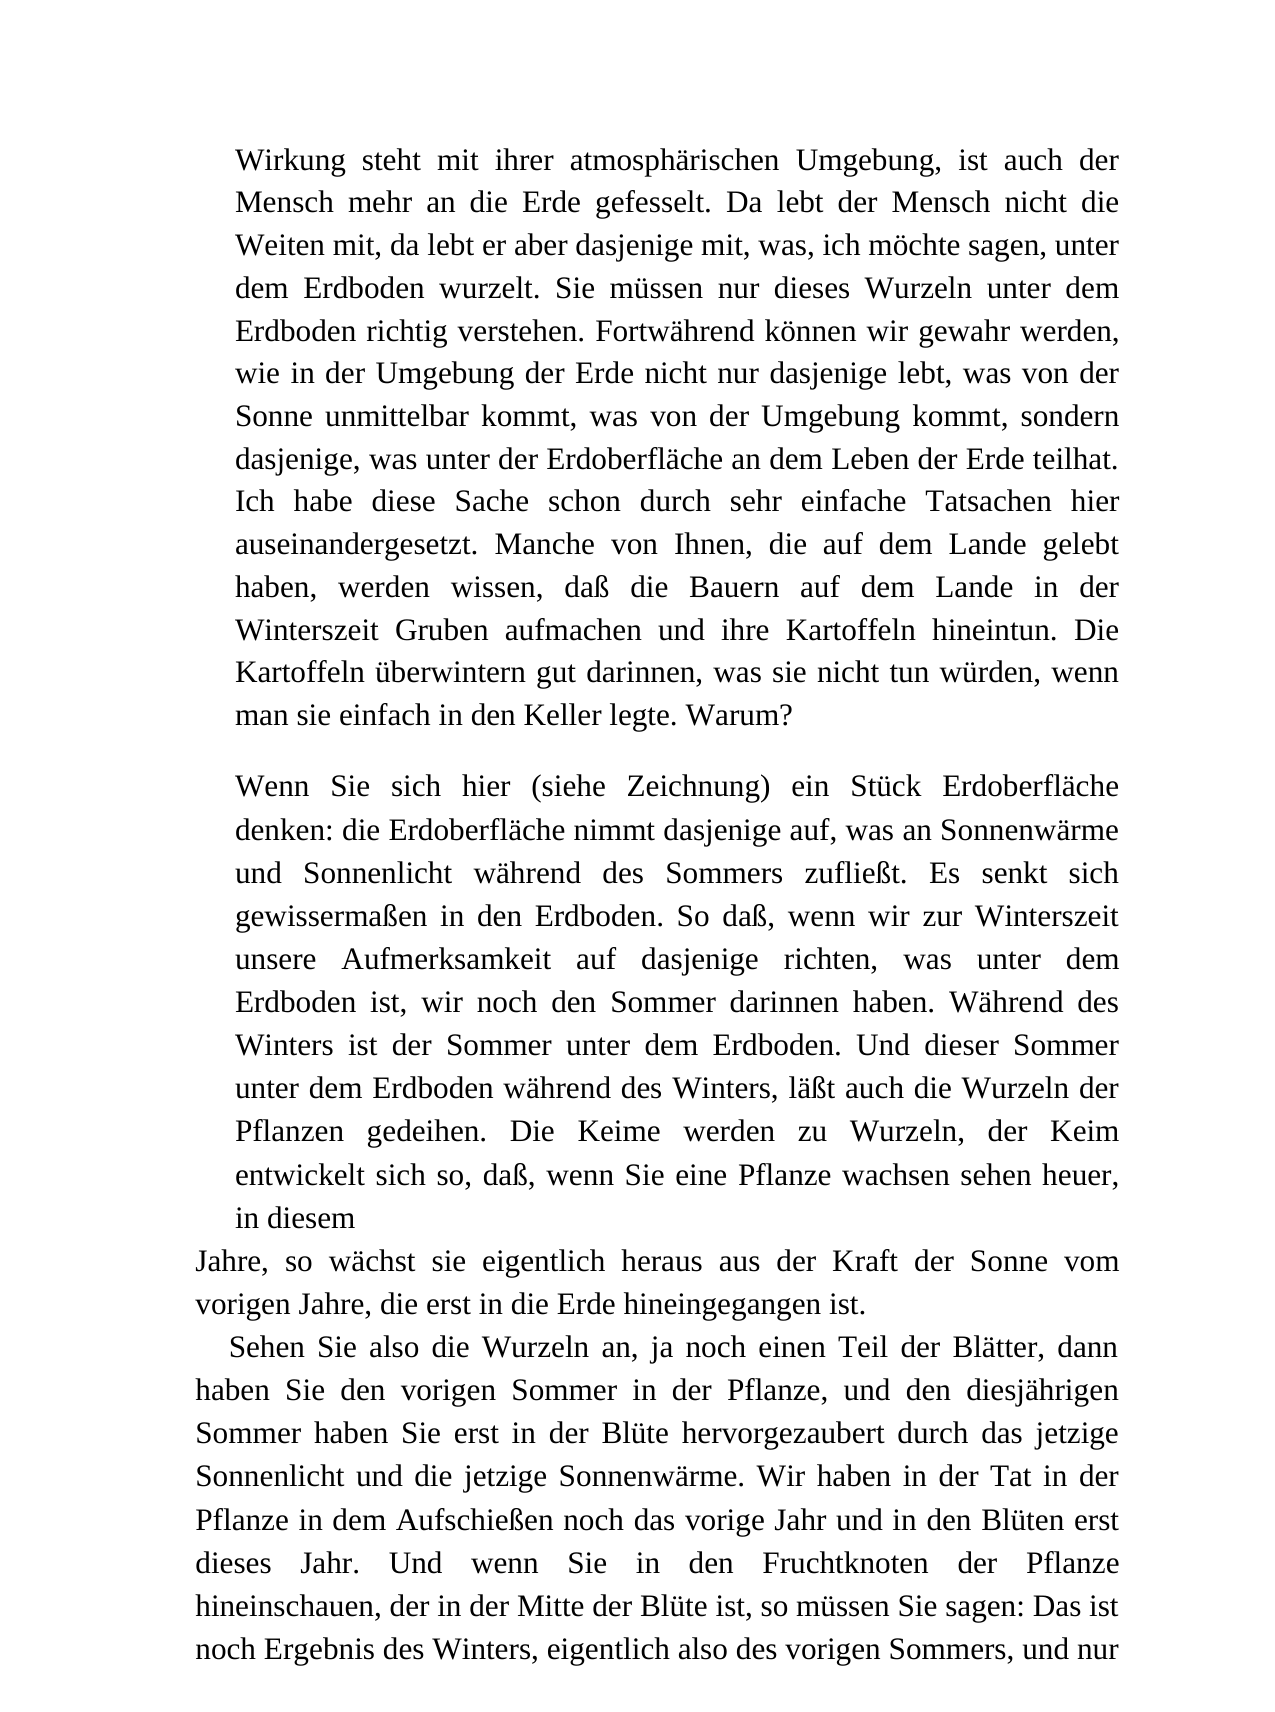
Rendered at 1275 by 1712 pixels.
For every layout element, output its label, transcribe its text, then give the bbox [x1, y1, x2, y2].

text Sehen Sie also die Wurzeln an, ja noch einen Teil der Blätter, dann haben Sie den vorigen Sommer in der Pflanze, und den diesjährigen Sommer haben Sie erst in der Blüte hervorgezaubert durch das jetzige Sonnenlicht und die jetzige Sonnenwärme. Wir haben in der Tat in der Pflanze in dem Aufschießen noch das vorige Jahr und in den Blüten erst dieses Jahr. Und wenn Sie in den Fruchtknoten der Pflanze hineinschauen, der in der Mitte der Blüte ist, so müssen Sie sagen: Das ist noch Ergebnis des Winters, eigentlich also des vorigen Sommers, und nur [195, 1328, 1120, 1666]
text Wirkung steht mit ihrer atmosphärischen Umgebung, ist auch der Mensch mehr an die Erde gefesselt. Da lebt der Mensch nicht die Weiten mit, da lebt er aber dasjenige mit, was, ich möchte sagen, unter dem Erdboden wurzelt. Sie müssen nur dieses Wurzeln unter dem Erdboden richtig verstehen. Fortwährend können wir gewahr werden, wie in der Umgebung der Erde nicht nur dasjenige lebt, was von der Sonne unmittelbar kommt, was von der Umgebung kommt, sondern dasjenige, was unter der Erdoberfläche an dem Leben der Erde teilhat. Ich habe diese Sache schon durch sehr einfache Tatsachen hier auseinandergesetzt. Manche von Ihnen, die auf dem Lande gelebt haben, werden wissen, daß die Bauern auf dem Lande in der Winterszeit Gruben aufmachen und ihre Kartoffeln hineintun. Die Kartoffeln überwintern gut darinnen, was sie nicht tun würden, wenn man sie einfach in den Keller legte. Warum? [235, 141, 1120, 732]
text Wenn Sie sich hier (siehe Zeichnung) ein Stück Erdoberfläche denken: die Erdoberfläche nimmt dasjenige auf, was an Sonnenwärme und Sonnenlicht während des Sommers zufließt. Es senkt sich gewissermaßen in den Erdboden. So daß, wenn wir zur Winterszeit unsere Aufmerksamkeit auf dasjenige richten, was unter dem Erdboden ist, wir noch den Sommer darinnen haben. Während des Winters ist der Sommer unter dem Erdboden. Und dieser Sommer unter dem Erdboden während des Winters, läßt auch die Wurzeln der Pflanzen gedeihen. Die Keime werden zu Wurzeln, der Keim entwickelt sich so, daß, wenn Sie eine Pflanze wachsen sehen heuer, in diesem [235, 768, 1120, 1235]
text Jahre, so wächst sie eigentlich heraus aus der Kraft der Sonne vom vorigen Jahre, die erst in die Erde hineingegangen ist. [195, 1242, 1120, 1321]
